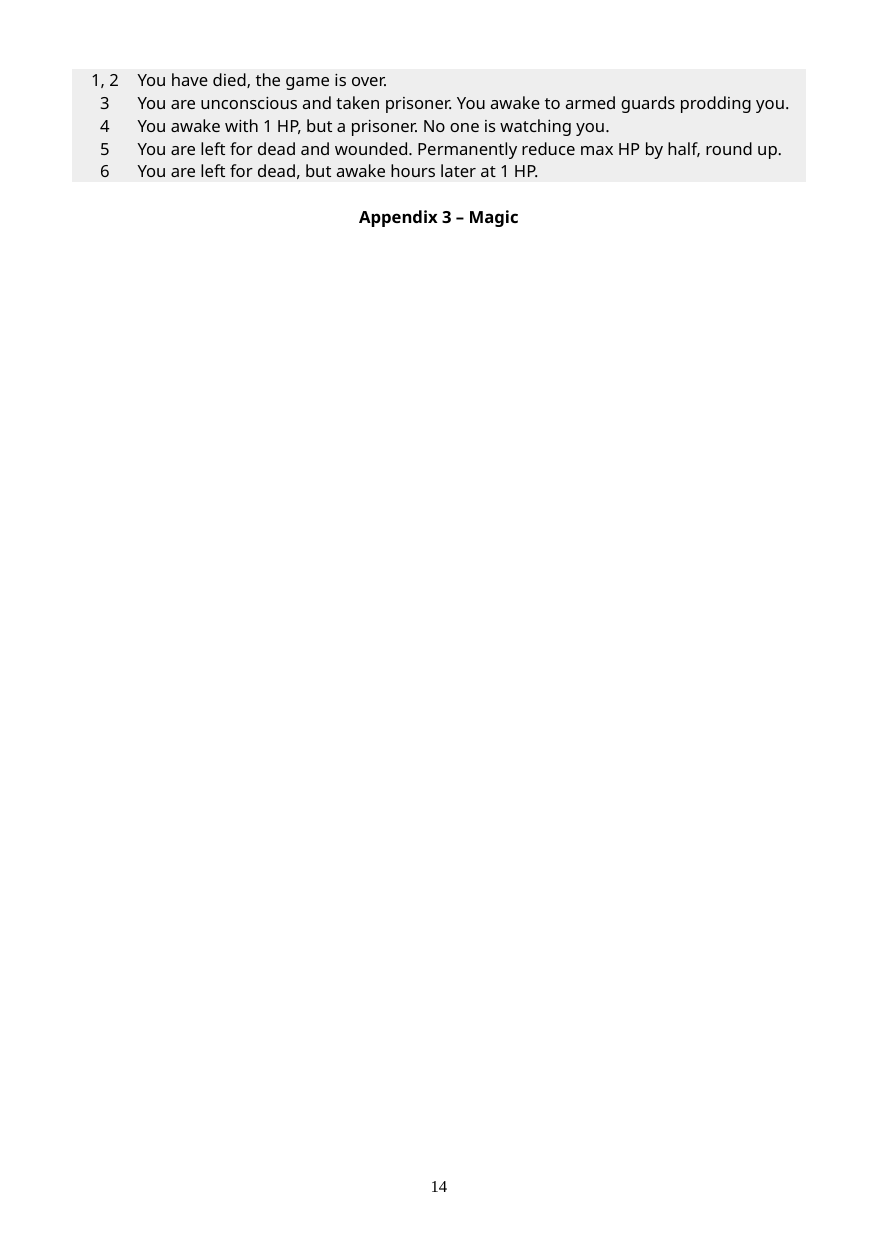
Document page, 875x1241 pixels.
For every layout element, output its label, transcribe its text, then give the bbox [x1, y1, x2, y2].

table_cell You awake with 1 HP, but a prisoner. No one is watching you. [137, 114, 806, 137]
table_cell 4 [72, 114, 137, 137]
text Appendix 3 – Magic [72, 205, 806, 228]
table_cell You are left for dead, but awake hours later at 1 HP. [137, 160, 806, 182]
table_cell 5 [72, 137, 137, 160]
table_cell You have died, the game is over. [137, 69, 806, 92]
table_cell You are left for dead and wounded. Permanently reduce max HP by half, round up. [137, 137, 806, 160]
table_cell 6 [72, 160, 137, 182]
table_cell You are unconscious and taken prisoner. You awake to armed guards prodding you. [137, 92, 806, 114]
table_cell 3 [72, 92, 137, 114]
table_cell 1, 2 [72, 69, 137, 92]
